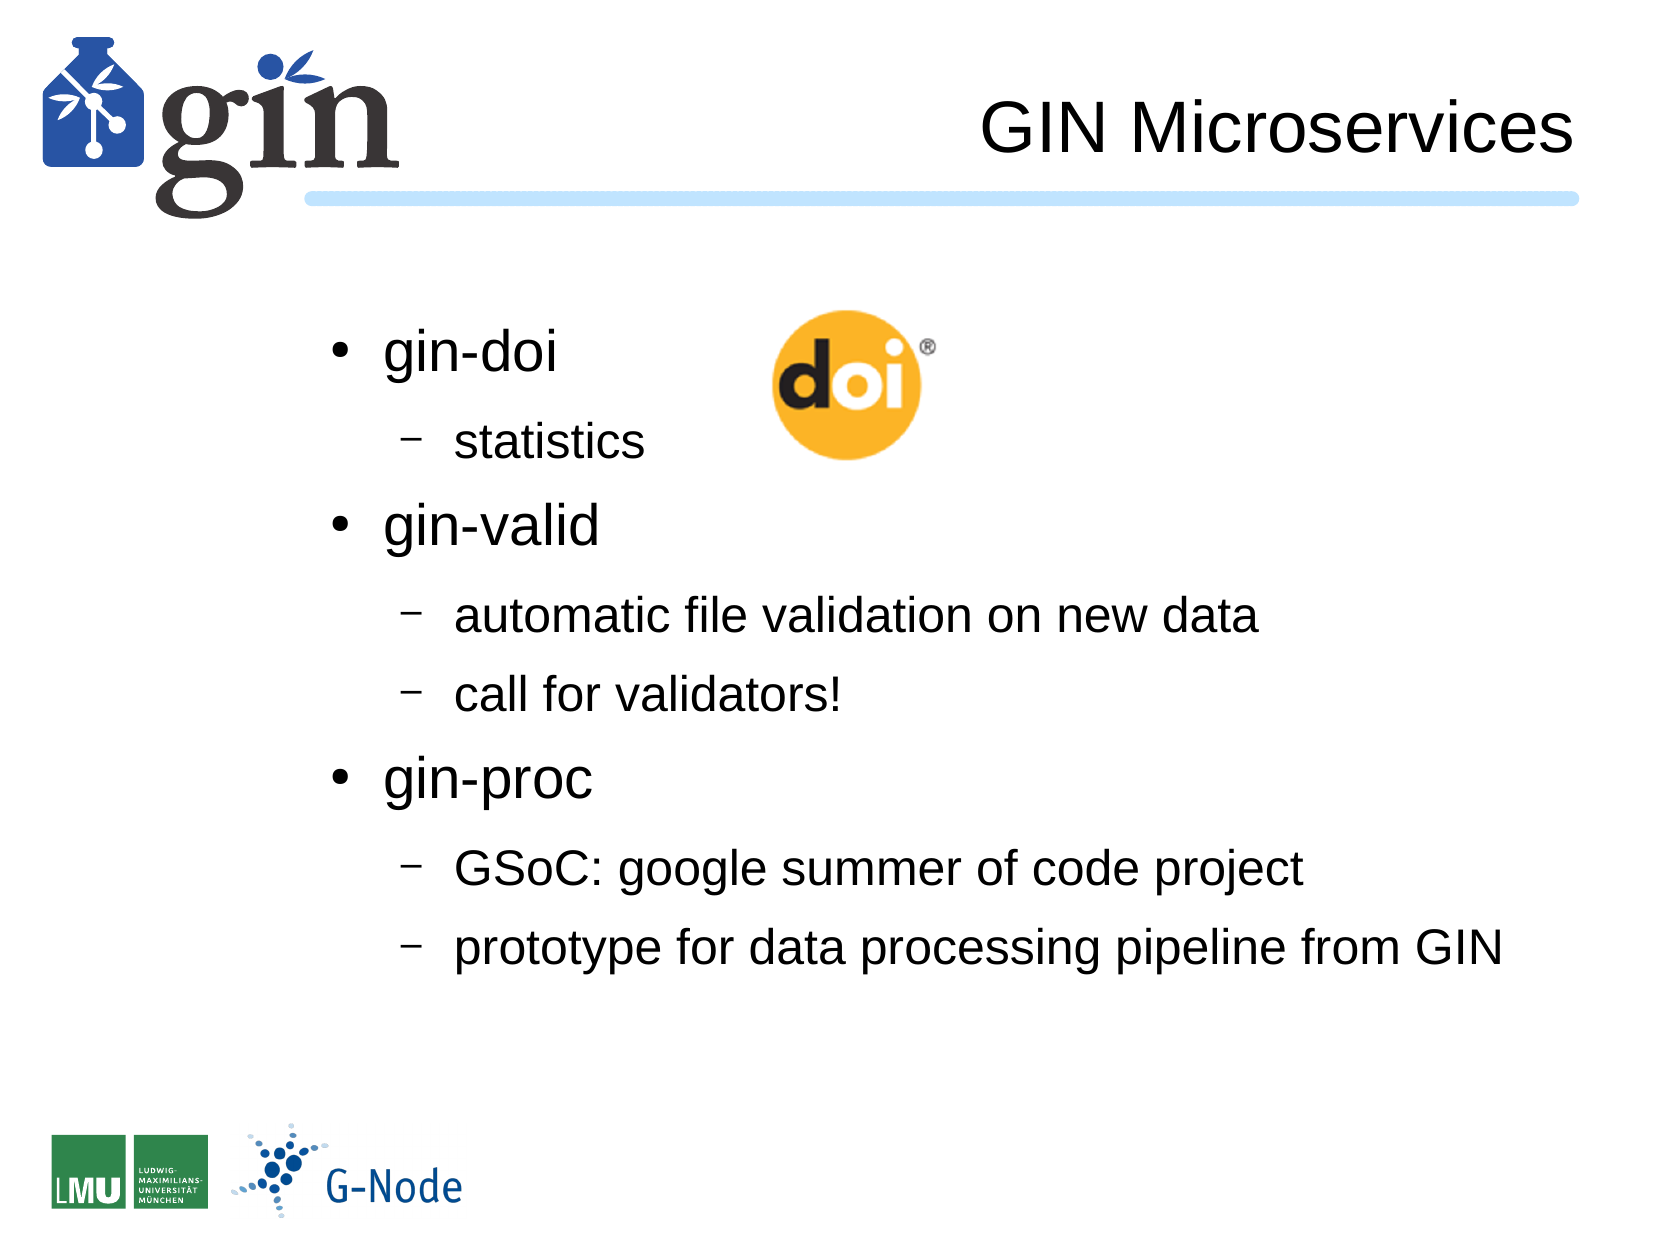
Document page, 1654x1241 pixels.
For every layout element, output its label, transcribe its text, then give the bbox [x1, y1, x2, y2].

picture [33, 30, 409, 224]
picture [765, 305, 939, 466]
text_box GIN Microservices [87, 30, 1576, 226]
picture [230, 1123, 467, 1219]
list gin-doi statistics gin-valid automatic file validation on new data call for validators! gin-proc GSoC: google summer of code project prototype for data processing pipeline from GIN [312, 318, 1595, 947]
